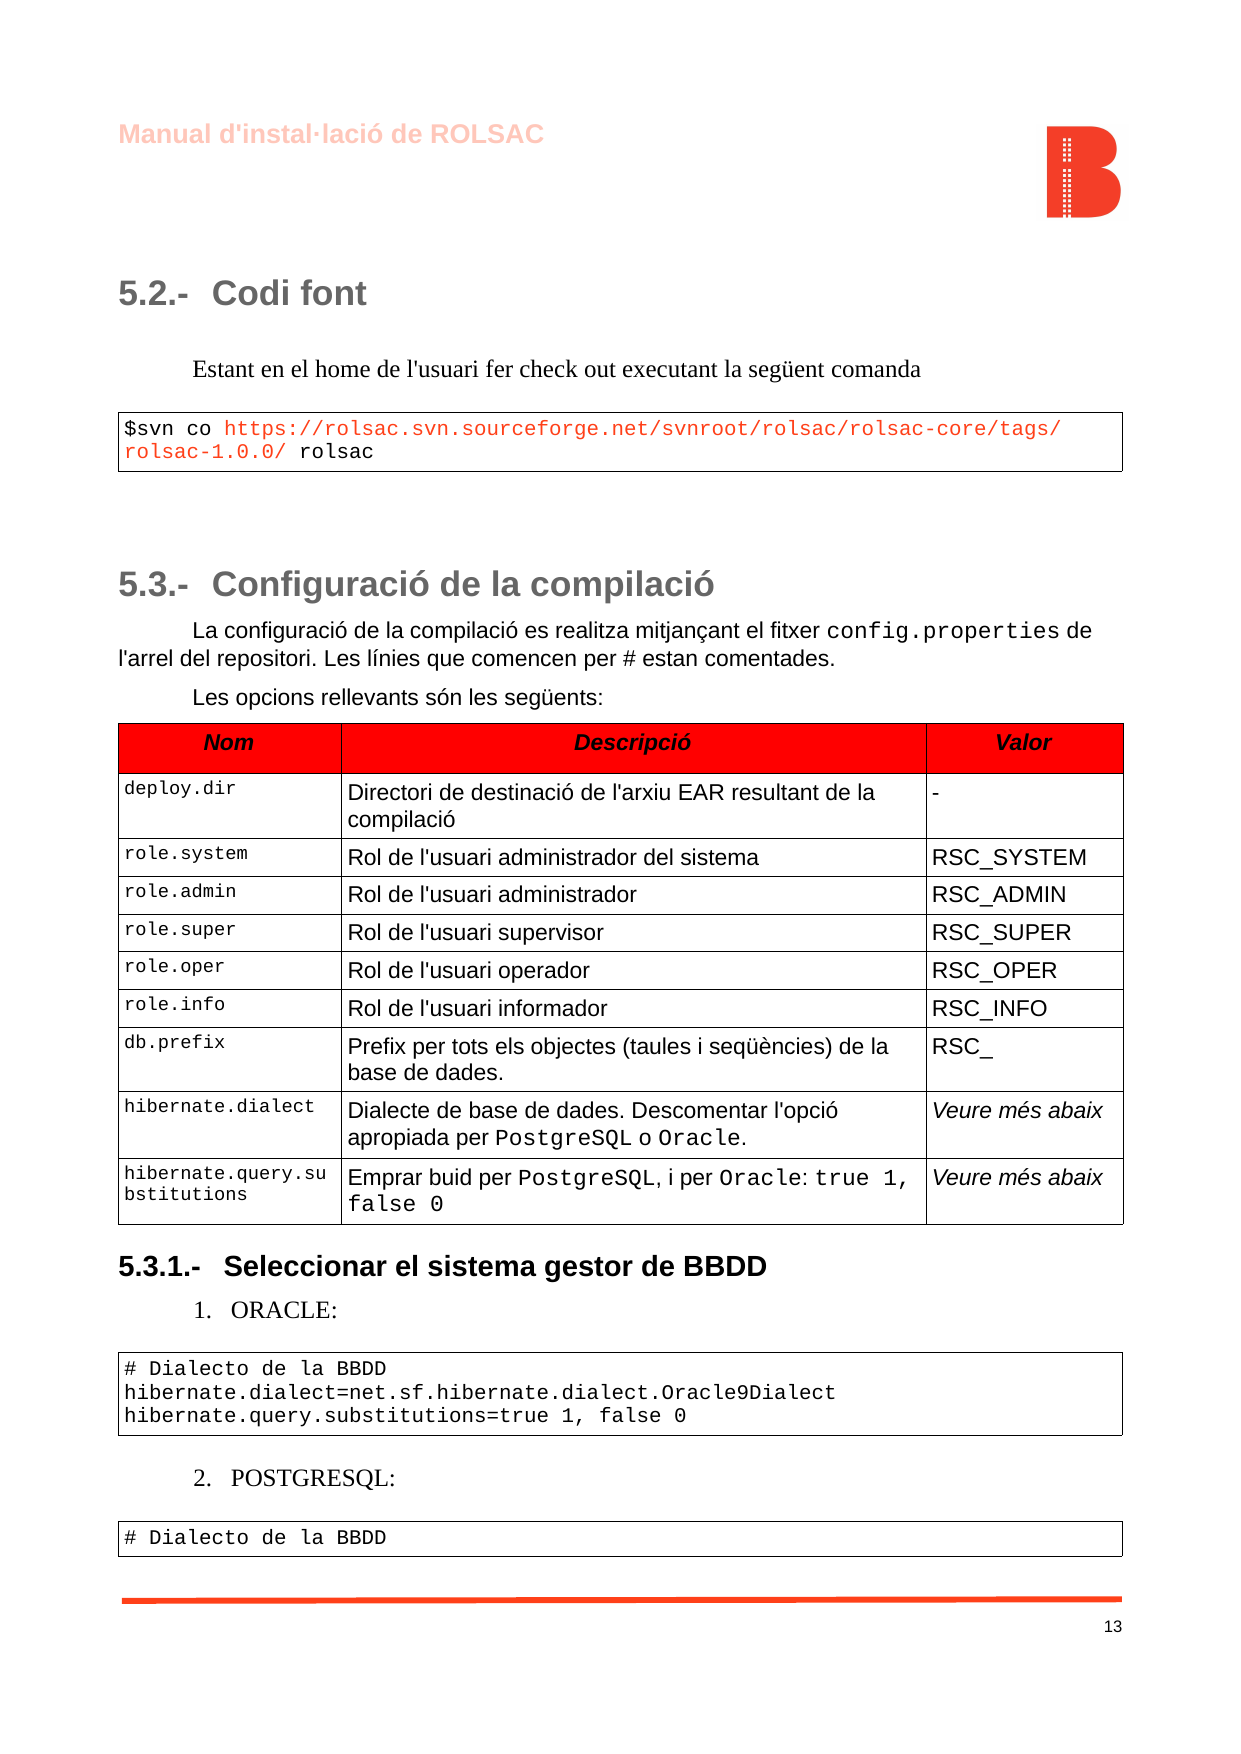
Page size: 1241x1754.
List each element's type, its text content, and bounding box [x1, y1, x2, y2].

table_cell role.info [119, 990, 341, 1027]
table_cell Rol de l'usuari administrador [342, 877, 926, 913]
table_cell role.oper [119, 952, 341, 989]
text La configuració de la compilació es realitza mitjançant el fitxer config.properties de l'arrel del repositori. Les línies que comencen per # estan comentades. [118, 617, 1122, 672]
table_cell RSC_ADMIN [927, 877, 1123, 913]
subtitle Codi font [118, 273, 1122, 313]
table_cell RSC_SYSTEM [927, 839, 1123, 876]
subtitle Seleccionar el sistema gestor de BBDD [118, 1249, 1122, 1282]
table_cell role.admin [119, 877, 341, 913]
table_cell Rol de l'usuari supervisor [342, 915, 926, 951]
table_header Nom [119, 724, 341, 773]
table_cell hibernate.dialect [119, 1092, 341, 1158]
table_cell Directori de destinació de l'arxiu EAR resultant de la compilació [342, 774, 926, 838]
table_header Valor [927, 724, 1123, 773]
table_cell db.prefix [119, 1028, 341, 1091]
table_header # Dialecto de la BBDD hibernate.dialect=net.sf.hibernate.dialect.Oracle9Dialect hibernate.query.substitutions=true 1, false 0 [119, 1353, 1122, 1435]
table_cell deploy.dir [119, 774, 341, 838]
table_cell RSC_SUPER [927, 915, 1123, 951]
table_cell RSC_INFO [927, 990, 1123, 1027]
table_header # Dialecto de la BBDD [119, 1522, 1122, 1556]
table_cell role.system [119, 839, 341, 876]
table_cell Rol de l'usuari administrador del sistema [342, 839, 926, 876]
table_cell RSC_OPER [927, 952, 1123, 989]
table_cell Veure més abaix [927, 1092, 1123, 1158]
table_cell Veure més abaix [927, 1159, 1123, 1223]
table_cell Emprar buid per PostgreSQL, i per Oracle: true 1, false 0 [342, 1159, 926, 1223]
table_cell Rol de l'usuari informador [342, 990, 926, 1027]
table_header $svn co https://rolsac.svn.sourceforge.net/svnroot/rolsac/rolsac-core/tags/rolsac-1.0.0/ rolsac [119, 413, 1122, 471]
picture [1036, 124, 1130, 221]
table_cell - [927, 774, 1123, 838]
subtitle Configuració de la compilació [118, 564, 1122, 604]
list ORACLE: [193, 1295, 1122, 1323]
table_cell RSC_ [927, 1028, 1123, 1091]
list POSTGRESQL: [193, 1463, 1122, 1492]
table_cell hibernate.query.substitutions [119, 1159, 341, 1223]
table_cell role.super [119, 915, 341, 951]
table_cell Dialecte de base de dades. Descomentar l'opció apropiada per PostgreSQL o Oracle. [342, 1092, 926, 1158]
text Estant en el home de l'usuari fer check out executant la següent comanda [118, 354, 1122, 383]
table_header Descripció [342, 724, 926, 773]
table_cell Prefix per tots els objectes (taules i seqüències) de la base de dades. [342, 1028, 926, 1091]
text Les opcions rellevants són les següents: [118, 684, 1122, 710]
table_cell Rol de l'usuari operador [342, 952, 926, 989]
